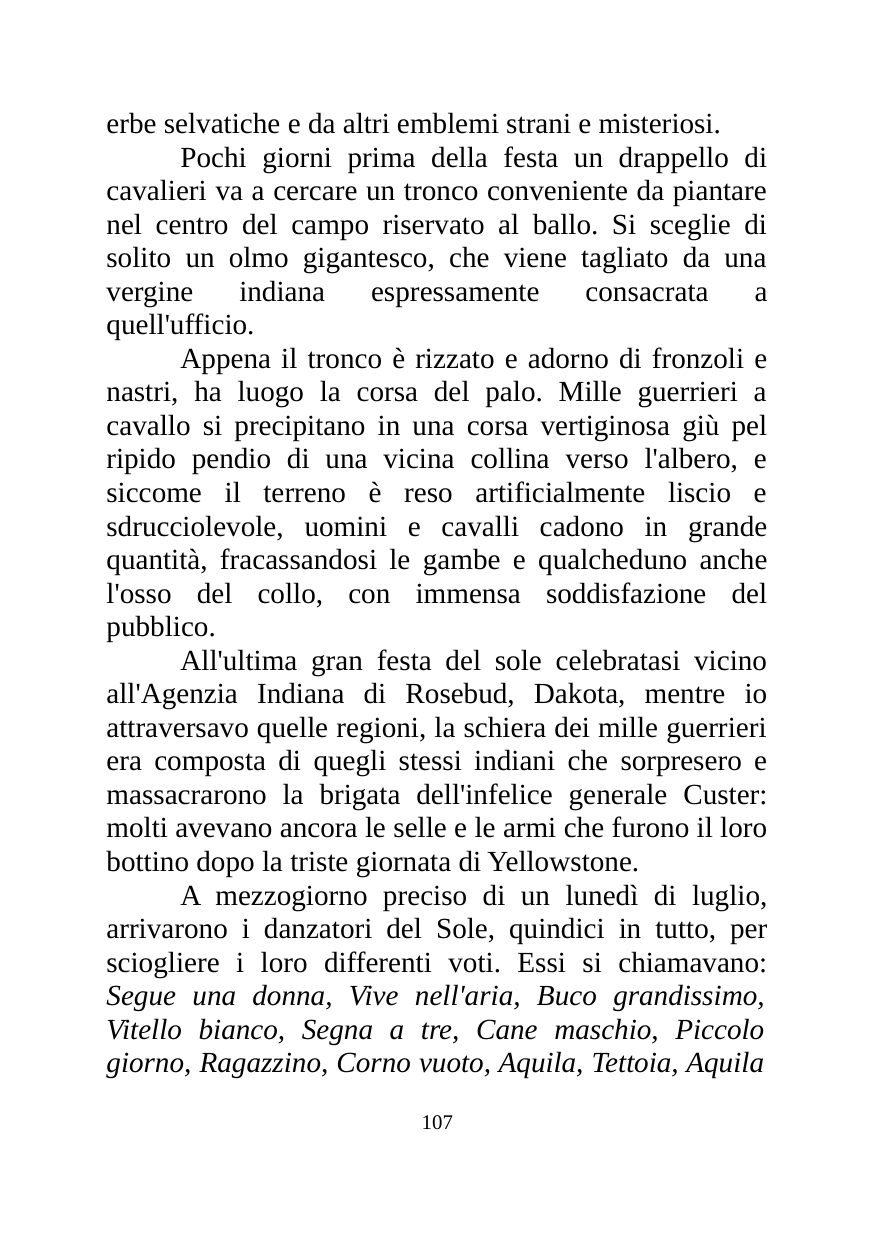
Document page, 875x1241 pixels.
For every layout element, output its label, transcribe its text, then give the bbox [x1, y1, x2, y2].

text All'ultima gran festa del sole celebratasi vicino all'Agenzia Indiana di Rosebud, Dakota, mentre io attraversavo quelle regioni, la schiera dei mille guerrieri era composta di quegli stessi indiani che sorpresero e massacrarono la brigata dell'infelice generale Custer: molti avevano ancora le selle e le armi che furono il loro bottino dopo la triste giornata di Yellowstone. [106, 643, 768, 878]
text erbe selvatiche e da altri emblemi strani e misteriosi. [106, 106, 768, 140]
text Appena il tronco è rizzato e adorno di fronzoli e nastri, ha luogo la corsa del palo. Mille guerrieri a cavallo si precipitano in una corsa vertiginosa giù pel ripido pendio di una vicina collina verso l'albero, e siccome il terreno è reso artificialmente liscio e sdrucciolevole, uomini e cavalli cadono in grande quantità, fracassandosi le gambe e qualcheduno anche l'osso del collo, con immensa soddisfazione del pubblico. [106, 341, 768, 643]
text A mezzogiorno preciso di un lunedì di luglio, arrivarono i danzatori del Sole, quindici in tutto, per sciogliere i loro differenti voti. Essi si chiamavano: Segue una donna, Vive nell'aria, Buco grandissimo, Vitello bianco, Segna a tre, Cane maschio, Piccolo giorno, Ragazzino, Corno vuoto, Aquila, Tettoia, Aquila [106, 878, 768, 1079]
text Pochi giorni prima della festa un drappello di cavalieri va a cercare un tronco conveniente da piantare nel centro del campo riservato al ballo. Si sceglie di solito un olmo gigantesco, che viene tagliato da una vergine indiana espressamente consacrata a quell'ufficio. [106, 140, 768, 341]
